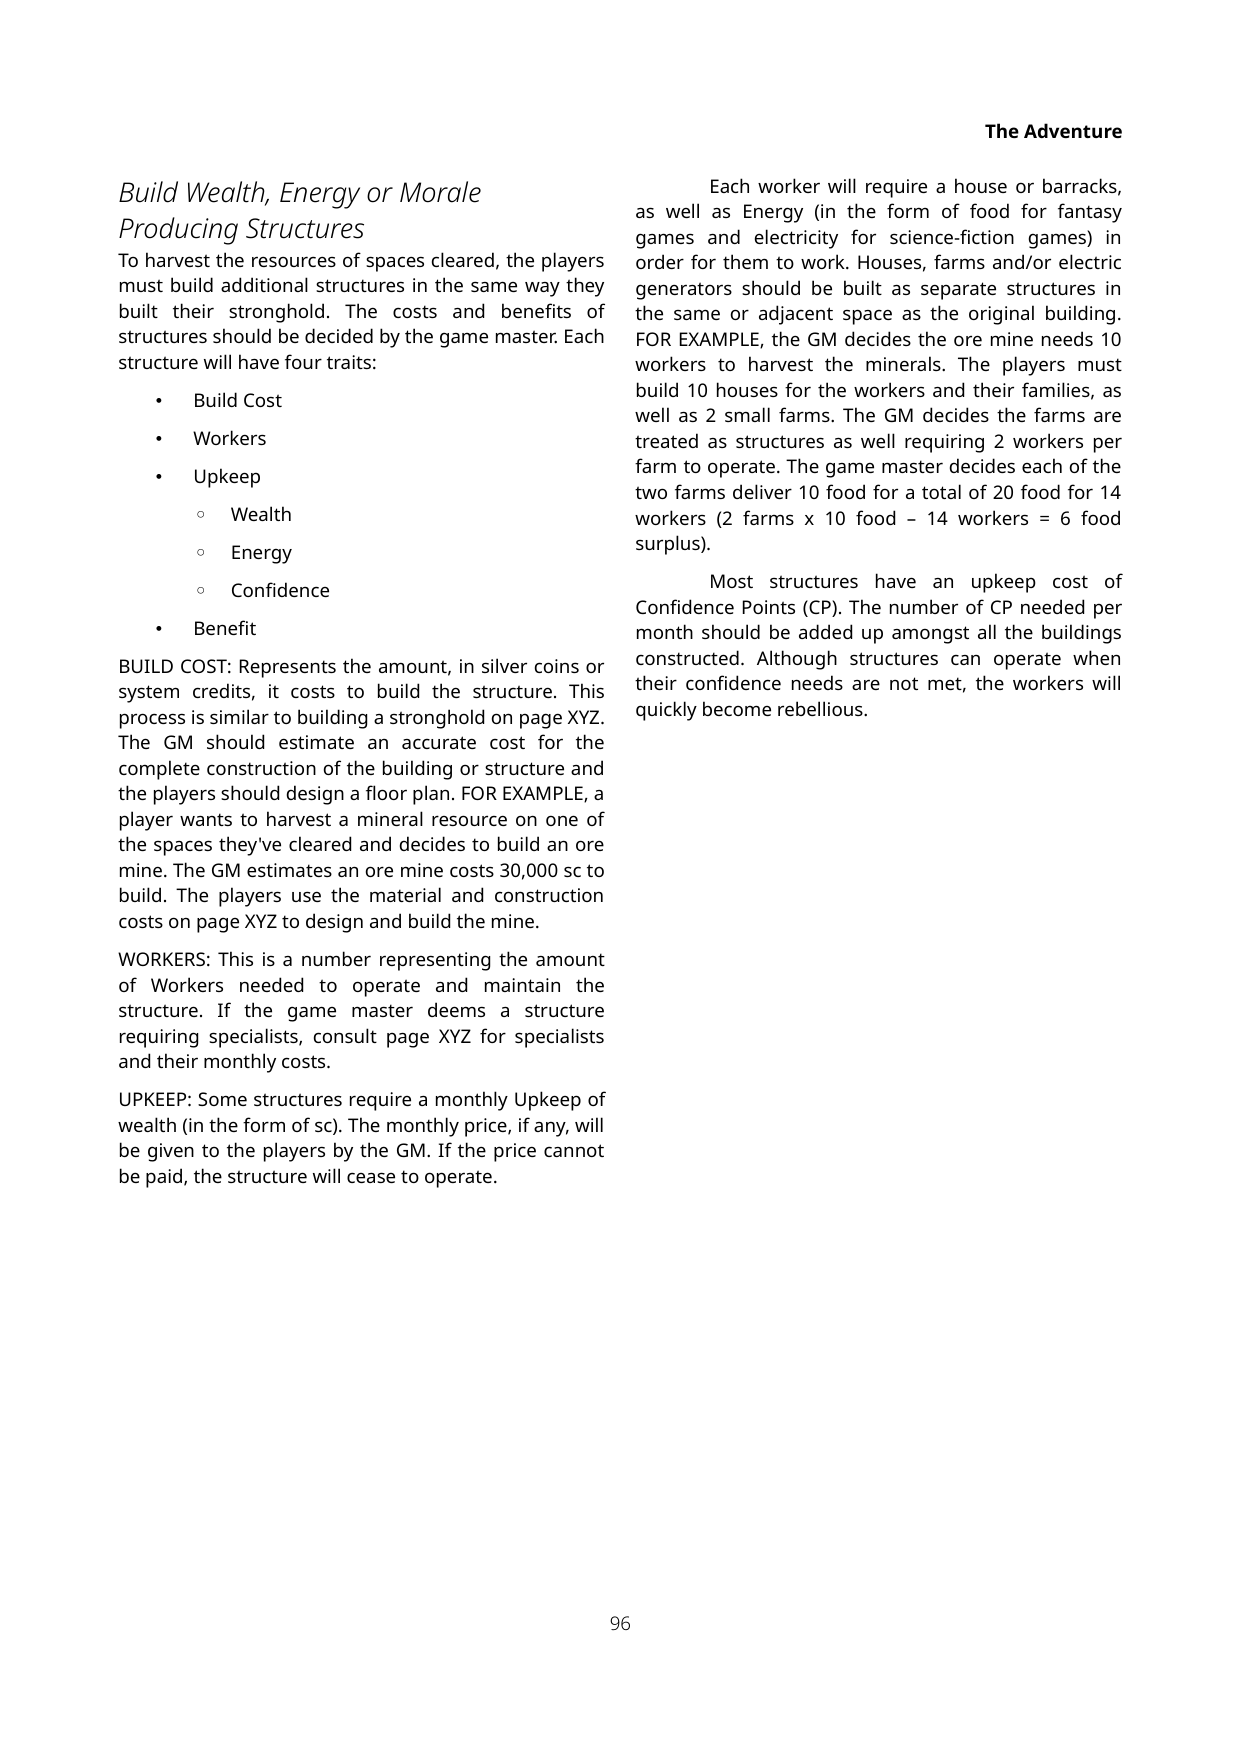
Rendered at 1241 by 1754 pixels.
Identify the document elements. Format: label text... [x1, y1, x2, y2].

text Each worker will require a house or barracks, as well as Energy (in the form of food for fantasy games and electricity for science-fiction games) in order for them to work. Houses, farms and/or electric generators should be built as separate structures in the same or adjacent space as the original building. FOR EXAMPLE, the GM decides the ore mine needs 10 workers to harvest the minerals. The players must build 10 houses for the workers and their families, as well as 2 small farms. The GM decides the farms are treated as structures as well requiring 2 workers per farm to operate. The game master decides each of the two farms deliver 10 food for a total of 20 food for 14 workers (2 farms x 10 food – 14 workers = 6 food surplus). [635, 173, 1122, 556]
text WORKERS: This is a number representing the amount of Workers needed to operate and maintain the structure. If the game master deems a structure requiring specialists, consult page XYZ for specialists and their monthly costs. [118, 946, 605, 1074]
text BUILD COST: Represents the amount, in silver coins or system credits, it costs to build the structure. This process is similar to building a stronghold on page XYZ. The GM should estimate an accurate cost for the complete construction of the building or structure and the players should design a floor plan. FOR EXAMPLE, a player wants to harvest a mineral resource on one of the spaces they've cleared and decides to build an ore mine. The GM estimates an ore mine costs 30,000 sc to build. The players use the material and construction costs on page XYZ to design and build the mine. [118, 653, 605, 934]
list Wealth [193, 501, 605, 527]
list Confidence [193, 577, 605, 603]
text UPKEEP: Some structures require a monthly Upkeep of wealth (in the form of sc). The monthly price, if any, will be given to the players by the GM. If the price cannot be paid, the structure will cease to operate. [118, 1086, 605, 1188]
list Upkeep [156, 463, 605, 488]
list Energy [193, 539, 605, 564]
list Build Cost [156, 387, 605, 412]
text Most structures have an upkeep cost of Confidence Points (CP). The number of CP needed per month should be added up amongst all the buildings constructed. Although structures can operate when their confidence needs are not met, the workers will quickly become rebellious. [635, 568, 1122, 722]
text To harvest the resources of spaces cleared, the players must build additional structures in the same way they built their stronghold. The costs and benefits of structures should be decided by the game master. Each structure will have four traits: [118, 247, 605, 374]
list Benefit [156, 615, 605, 641]
text Build Wealth, Energy or Morale Producing Structures [118, 173, 605, 247]
list Workers [156, 425, 605, 451]
